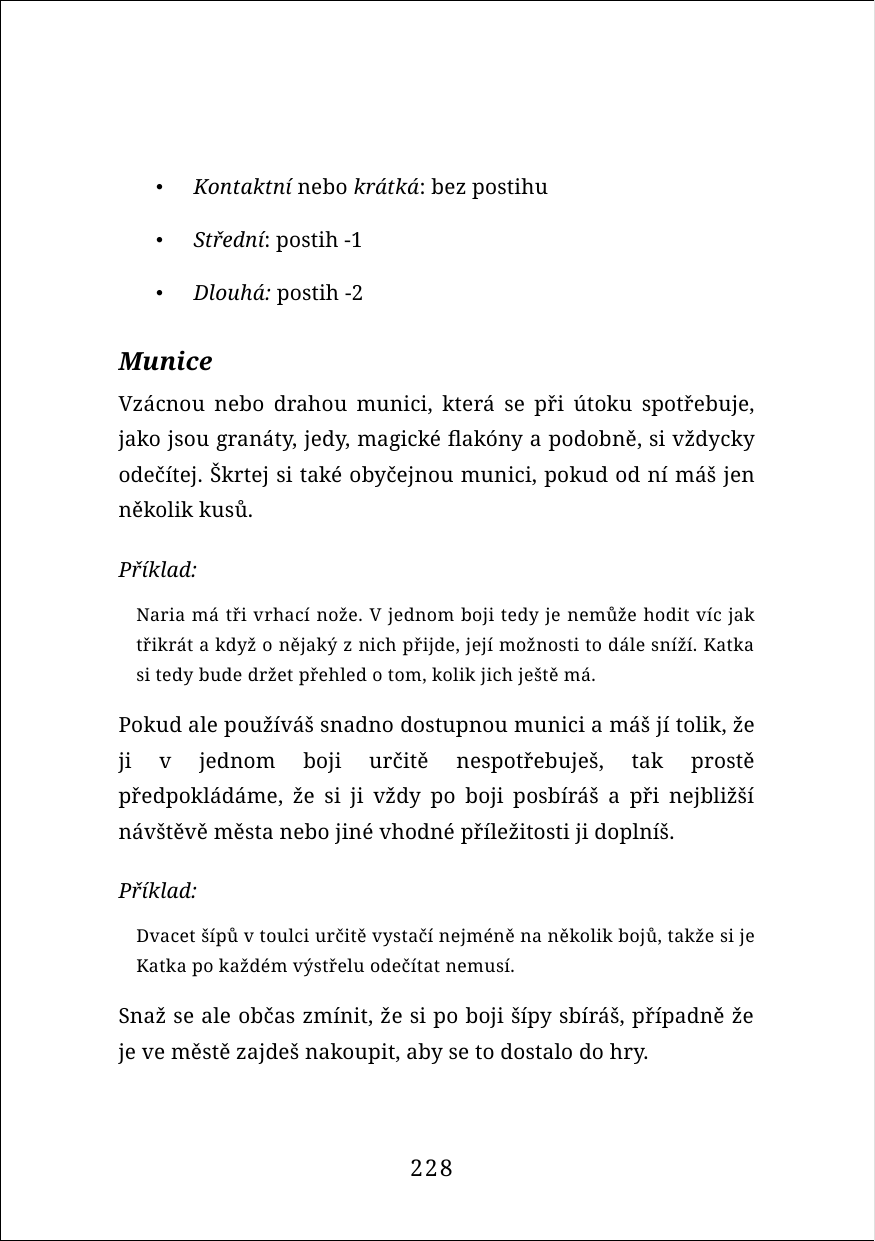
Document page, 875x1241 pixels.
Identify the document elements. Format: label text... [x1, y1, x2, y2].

text Naria má tři vrhací nože. V jednom boji tedy je nemůže hodit víc jak třikrát a když o nějaký z nich přijde, její možnosti to dále sníží. Katka si tedy bude držet přehled o tom, kolik jich ještě má. [136, 602, 756, 687]
text Příklad: [118, 555, 756, 583]
list Dlouhá: postih -2 [156, 278, 756, 307]
list Kontaktní nebo krátká: bez postihu [156, 172, 756, 200]
text Snaž se ale občas zmínit, že si po boji šípy sbíráš, případně že je ve městě zajdeš nakoupit, aby se to dostalo do hry. [118, 1002, 756, 1066]
list Střední: postih -1 [156, 225, 756, 253]
text Příklad: [118, 876, 756, 904]
text Vzácnou nebo drahou munici, která se při útoku spotřebuje, jako jsou granáty, jedy, magické flakóny a podobně, si vždycky odečítej. Škrtej si také obyčejnou munici, pokud od ní máš jen několik kusů. [118, 389, 756, 524]
subtitle Munice [118, 343, 756, 377]
text Dvacet šípů v toulci určitě vystačí nejméně na několik bojů, takže si je Katka po každém výstřelu odečítat nemusí. [136, 923, 756, 978]
text Pokud ale používáš snadno dostupnou munici a máš jí tolik, že ji v jednom boji určitě nespotřebuješ, tak prostě předpokládáme, že si ji vždy po boji posbíráš a při nejbližší návštěvě města nebo jiné vhodné příležitosti ji doplníš. [118, 710, 756, 845]
